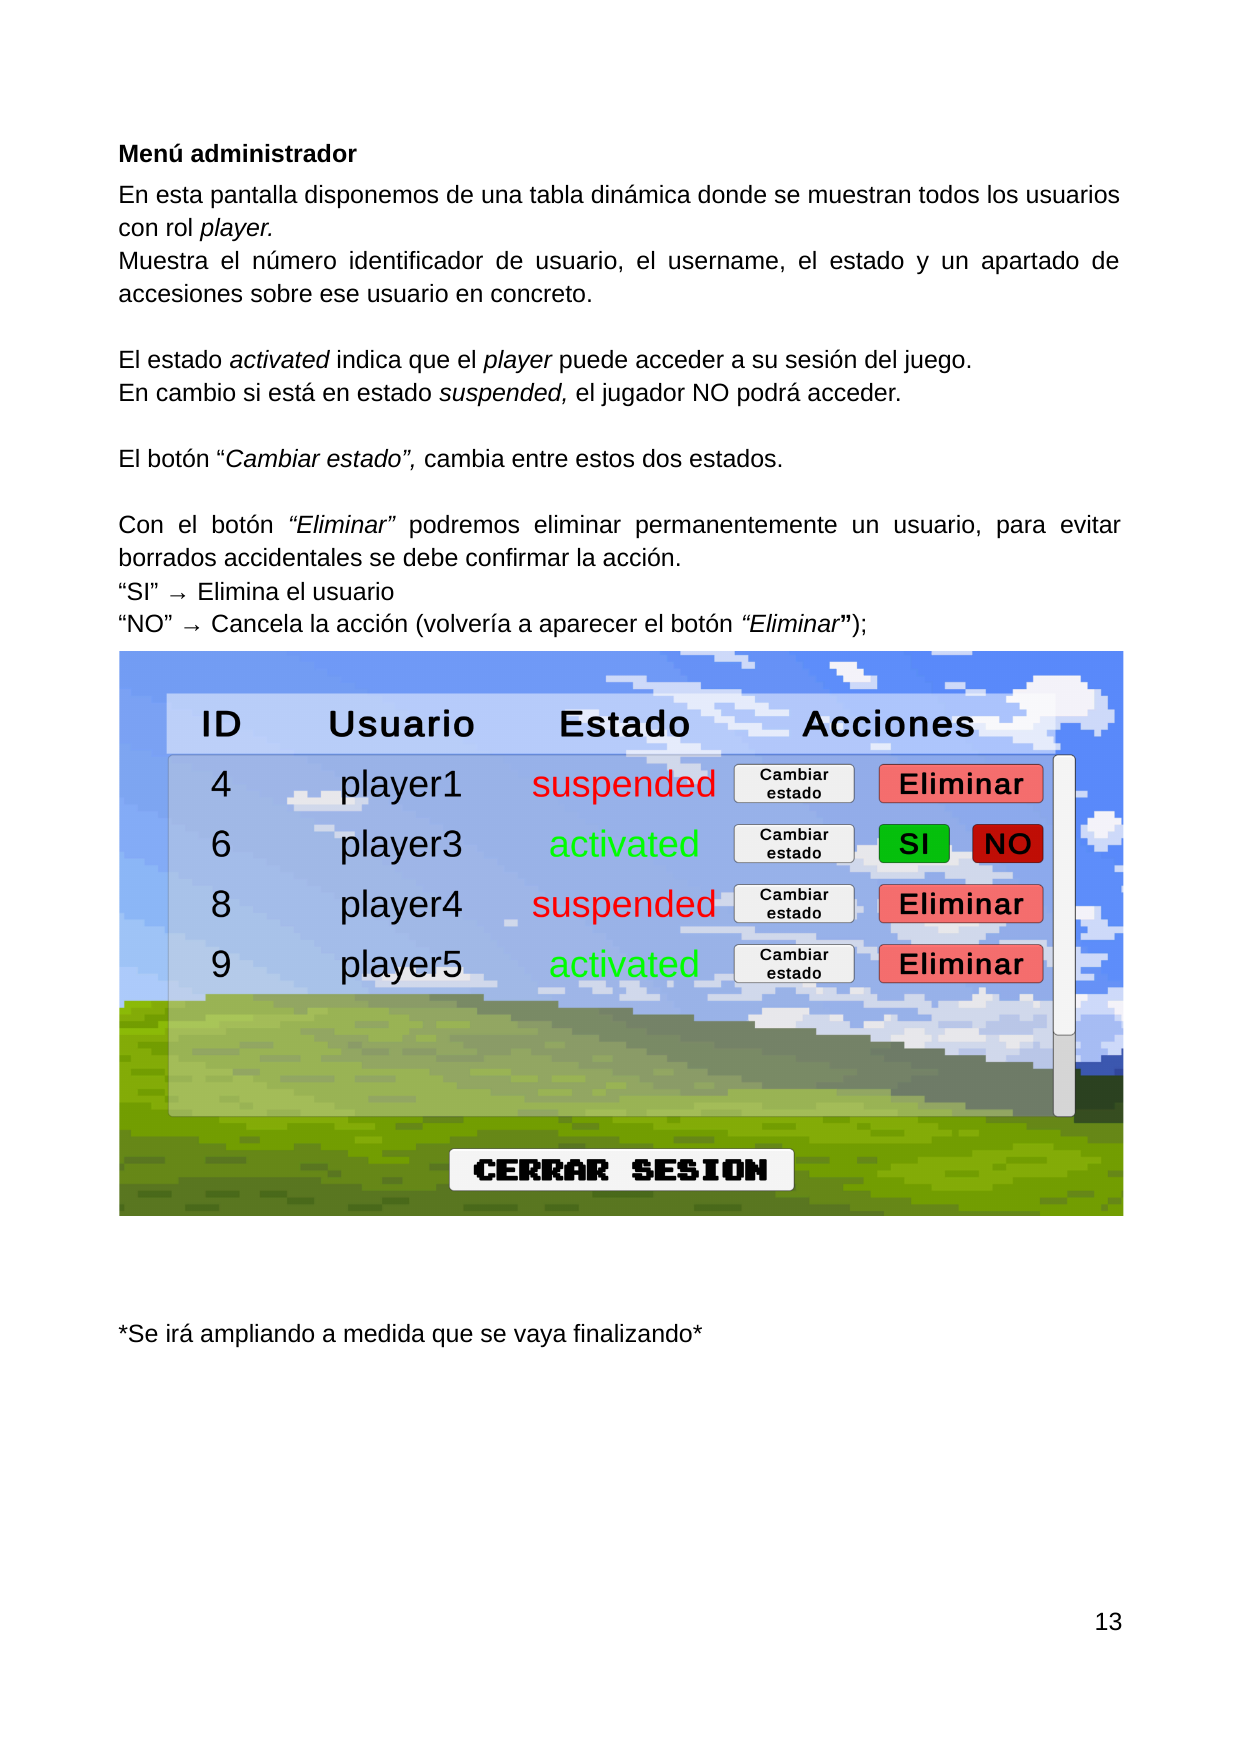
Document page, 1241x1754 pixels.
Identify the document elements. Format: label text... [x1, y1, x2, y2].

text En cambio si está en estado suspended, el jugador NO podrá acceder. [118, 378, 1122, 407]
picture [119, 651, 1124, 1216]
text “SI” → Elimina el usuario [118, 576, 1122, 605]
text El botón “Cambiar estado”, cambia entre estos dos estados. [118, 444, 1122, 473]
text *Se irá ampliando a medida que se vaya finalizando* [118, 1319, 1122, 1348]
subtitle Menú administrador [118, 139, 1122, 168]
text El estado activated indica que el player puede acceder a su sesión del juego. [118, 345, 1122, 374]
text Con el botón “Eliminar” podremos eliminar permanentemente un usuario, para evitar borrados accidentales se debe confirmar la acción. [118, 510, 1122, 572]
text “NO” → Cancela la acción (volvería a aparecer el botón “Eliminar”); [118, 609, 1122, 638]
text En esta pantalla disponemos de una tabla dinámica donde se muestran todos los usuarios con rol player. [118, 180, 1122, 242]
text Muestra el número identificador de usuario, el username, el estado y un apartado de accesiones sobre ese usuario en concreto. [118, 246, 1122, 308]
